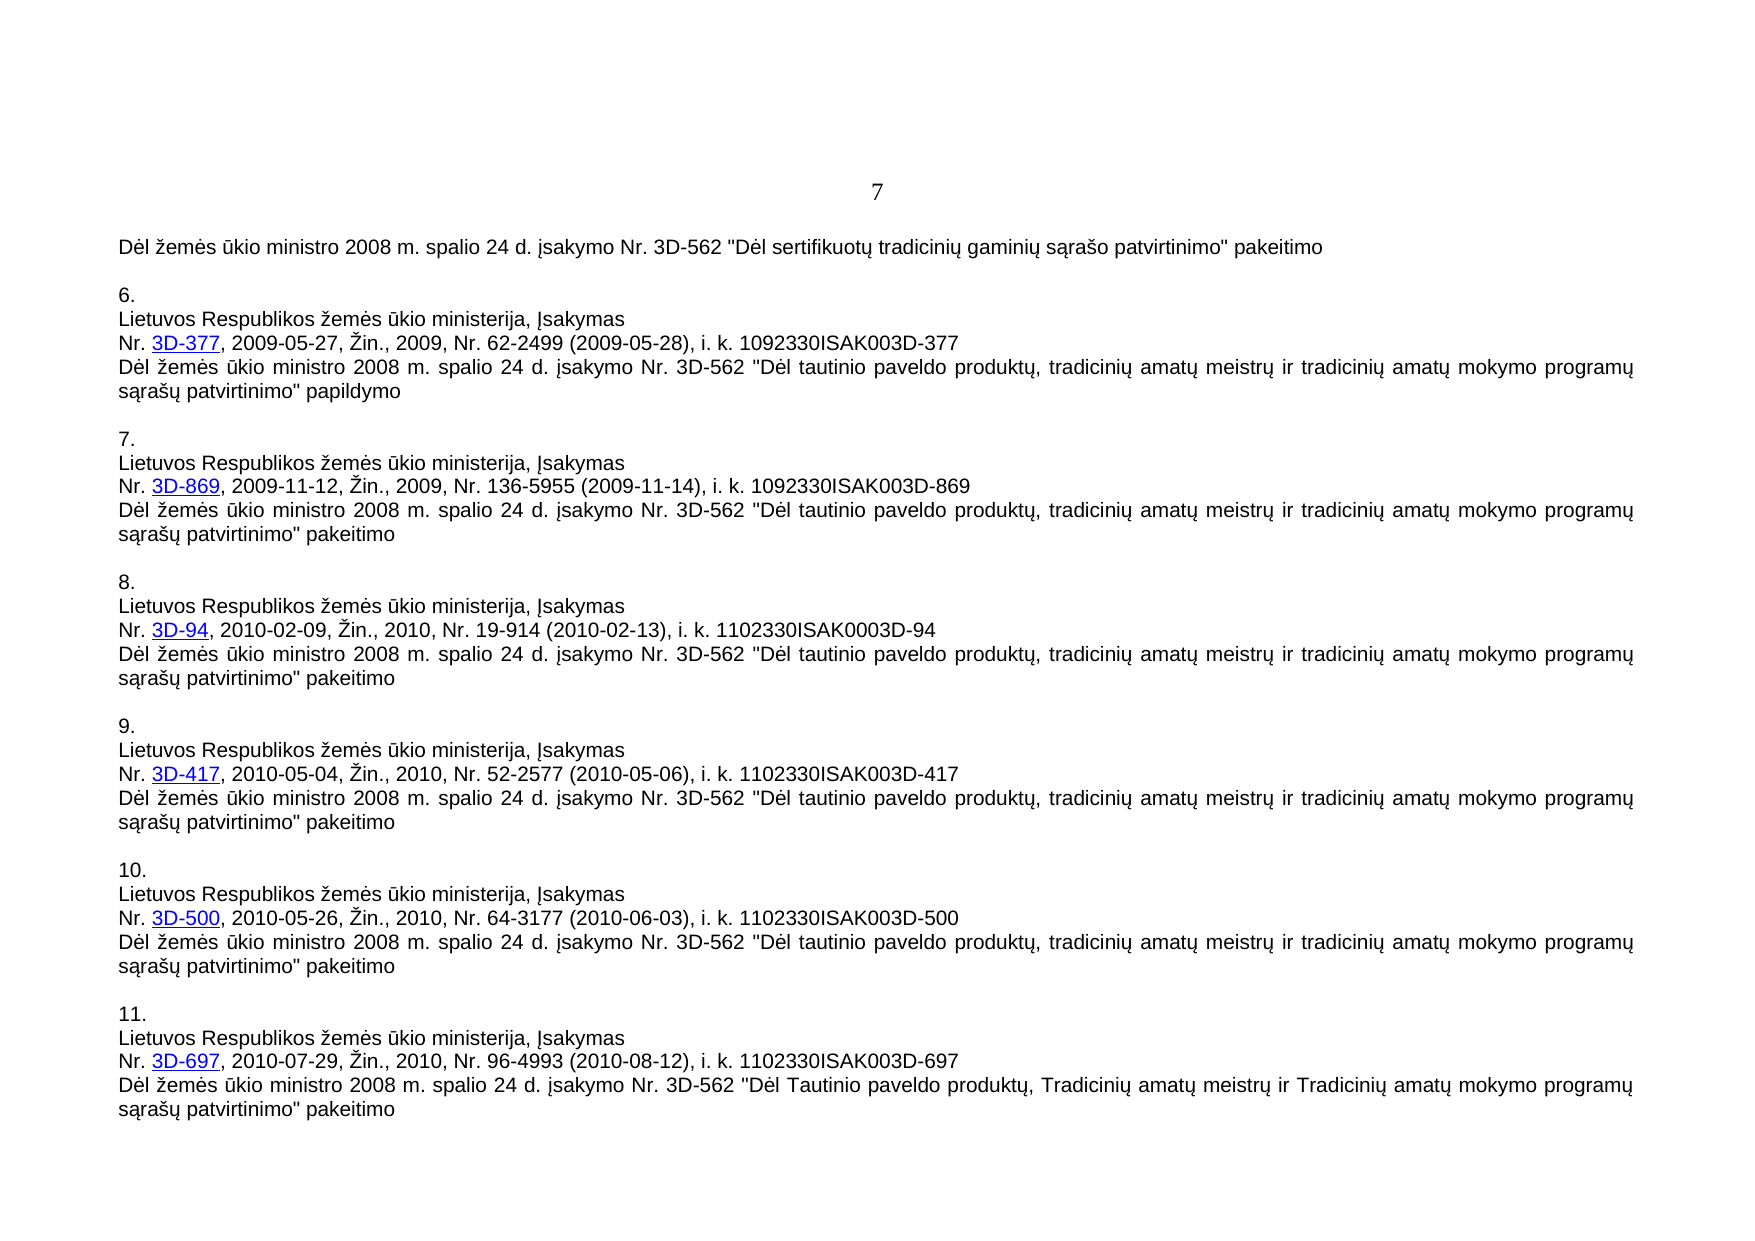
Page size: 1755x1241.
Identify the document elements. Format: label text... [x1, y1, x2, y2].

text 11. [118, 1001, 1636, 1025]
text Lietuvos Respublikos žemės ūkio ministerija, Įsakymas [118, 738, 1636, 762]
text Dėl žemės ūkio ministro 2008 m. spalio 24 d. įsakymo Nr. 3D-562 "Dėl tautinio paveldo produktų, tradicinių amatų meistrų ir tradicinių amatų mokymo programų sąrašų patvirtinimo" pakeitimo [118, 498, 1636, 546]
text Lietuvos Respublikos žemės ūkio ministerija, Įsakymas [118, 594, 1636, 618]
text Nr. 3D-869, 2009-11-12, Žin., 2009, Nr. 136-5955 (2009-11-14), i. k. 1092330ISAK003D-869 [118, 474, 1636, 498]
text 7. [118, 426, 1636, 450]
text Lietuvos Respublikos žemės ūkio ministerija, Įsakymas [118, 882, 1636, 906]
text Dėl žemės ūkio ministro 2008 m. spalio 24 d. įsakymo Nr. 3D-562 "Dėl Tautinio paveldo produktų, Tradicinių amatų meistrų ir Tradicinių amatų mokymo programų sąrašų patvirtinimo" pakeitimo [118, 1073, 1636, 1121]
text Nr. 3D-377, 2009-05-27, Žin., 2009, Nr. 62-2499 (2009-05-28), i. k. 1092330ISAK003D-377 [118, 331, 1636, 354]
text Dėl žemės ūkio ministro 2008 m. spalio 24 d. įsakymo Nr. 3D-562 "Dėl tautinio paveldo produktų, tradicinių amatų meistrų ir tradicinių amatų mokymo programų sąrašų patvirtinimo" pakeitimo [118, 642, 1636, 690]
text Nr. 3D-94, 2010-02-09, Žin., 2010, Nr. 19-914 (2010-02-13), i. k. 1102330ISAK0003D-94 [118, 618, 1636, 642]
text 10. [118, 858, 1636, 882]
text Dėl žemės ūkio ministro 2008 m. spalio 24 d. įsakymo Nr. 3D-562 "Dėl tautinio paveldo produktų, tradicinių amatų meistrų ir tradicinių amatų mokymo programų sąrašų patvirtinimo" pakeitimo [118, 929, 1636, 977]
text 6. [118, 283, 1636, 307]
text Lietuvos Respublikos žemės ūkio ministerija, Įsakymas [118, 450, 1636, 474]
text 9. [118, 714, 1636, 738]
text Nr. 3D-500, 2010-05-26, Žin., 2010, Nr. 64-3177 (2010-06-03), i. k. 1102330ISAK003D-500 [118, 906, 1636, 929]
text Nr. 3D-697, 2010-07-29, Žin., 2010, Nr. 96-4993 (2010-08-12), i. k. 1102330ISAK003D-697 [118, 1049, 1636, 1073]
text Dėl žemės ūkio ministro 2008 m. spalio 24 d. įsakymo Nr. 3D-562 "Dėl tautinio paveldo produktų, tradicinių amatų meistrų ir tradicinių amatų mokymo programų sąrašų patvirtinimo" papildymo [118, 354, 1636, 402]
text Nr. 3D-417, 2010-05-04, Žin., 2010, Nr. 52-2577 (2010-05-06), i. k. 1102330ISAK003D-417 [118, 762, 1636, 786]
text Lietuvos Respublikos žemės ūkio ministerija, Įsakymas [118, 1025, 1636, 1049]
text 8. [118, 570, 1636, 594]
text Dėl žemės ūkio ministro 2008 m. spalio 24 d. įsakymo Nr. 3D-562 "Dėl tautinio paveldo produktų, tradicinių amatų meistrų ir tradicinių amatų mokymo programų sąrašų patvirtinimo" pakeitimo [118, 786, 1636, 834]
text Dėl žemės ūkio ministro 2008 m. spalio 24 d. įsakymo Nr. 3D-562 "Dėl sertifikuotų tradicinių gaminių sąrašo patvirtinimo" pakeitimo [118, 235, 1636, 259]
text Lietuvos Respublikos žemės ūkio ministerija, Įsakymas [118, 307, 1636, 331]
